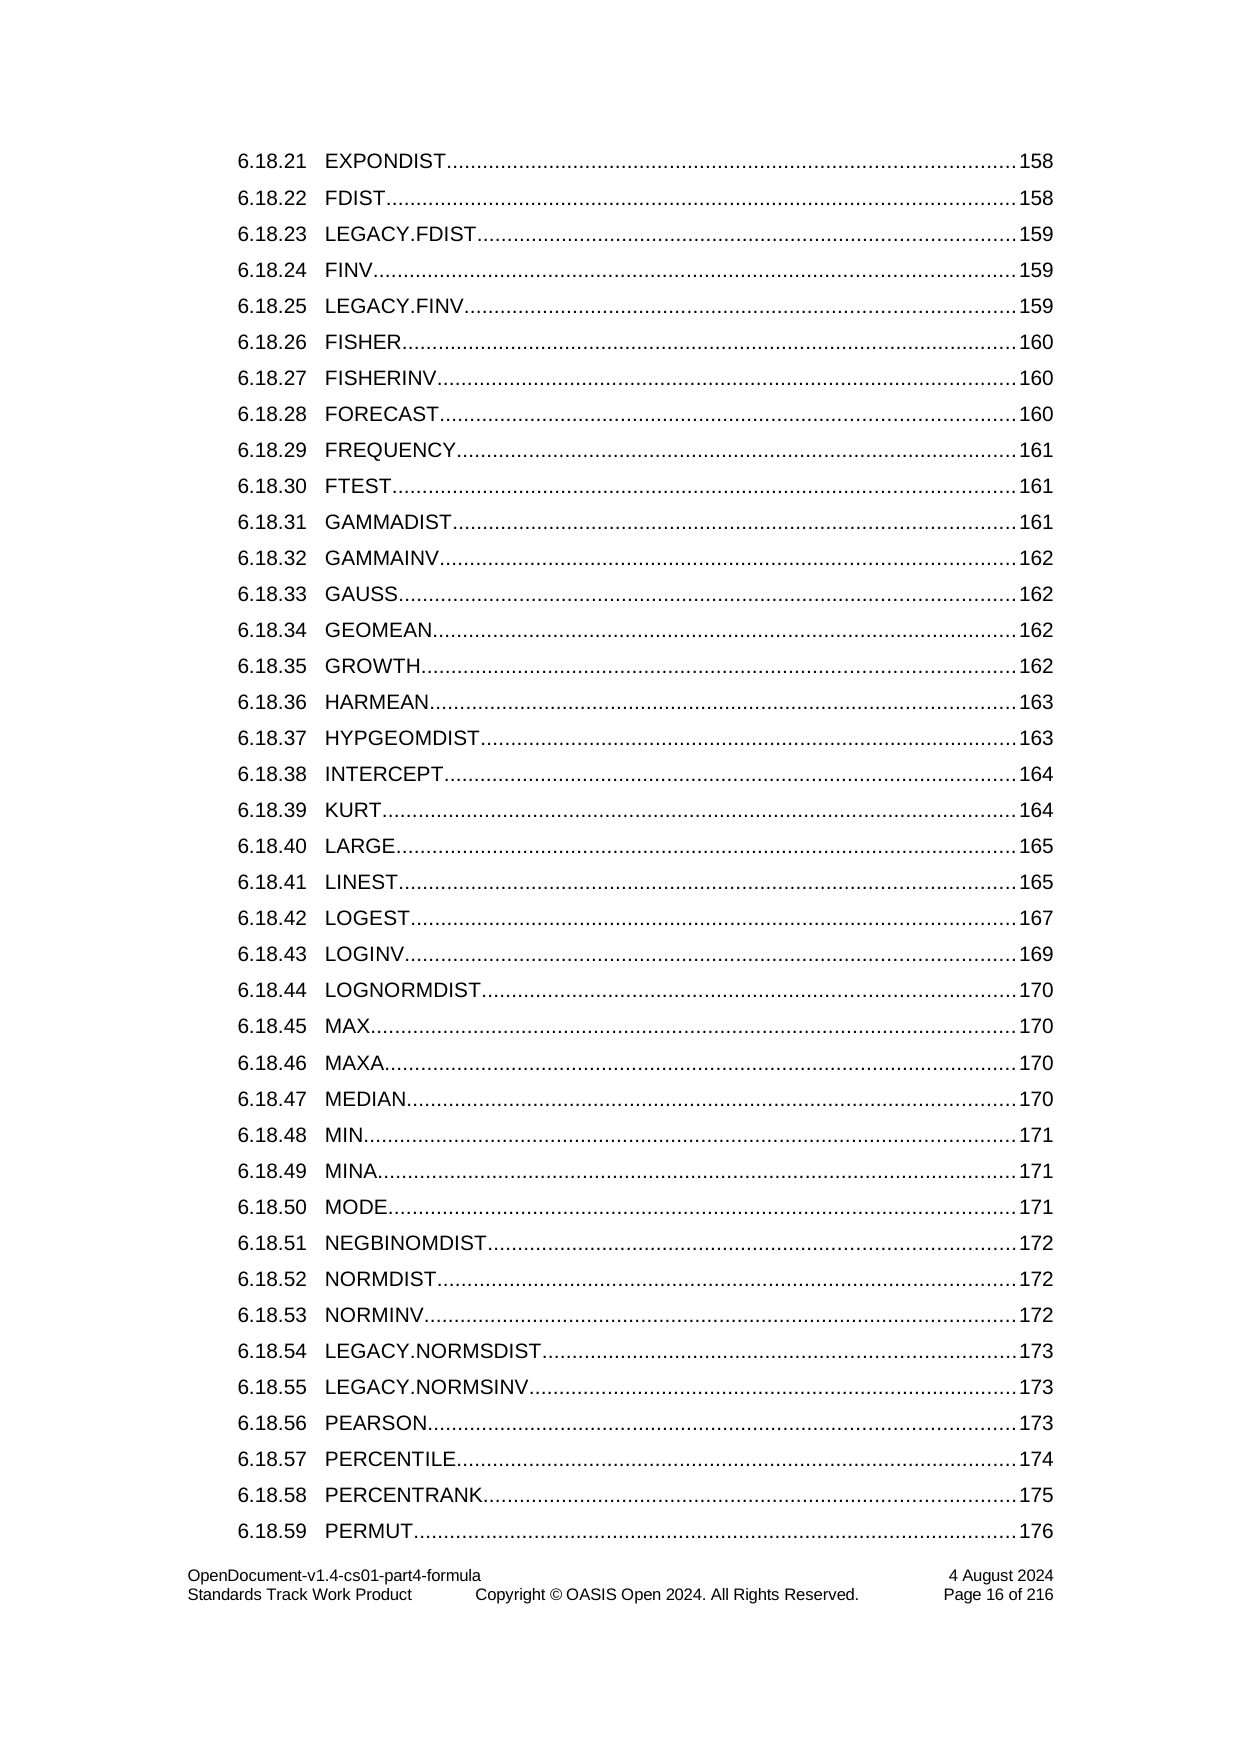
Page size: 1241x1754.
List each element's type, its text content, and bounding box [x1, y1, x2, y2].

text 6.18.57 PERCENTILE 174 [237, 1447, 1053, 1471]
text 6.18.42 LOGEST 167 [237, 907, 1053, 930]
text 6.18.47 MEDIAN 170 [237, 1087, 1053, 1111]
text 6.18.34 GEOMEAN 162 [237, 618, 1053, 642]
text 6.18.48 MIN 171 [237, 1123, 1053, 1147]
text 6.18.40 LARGE 165 [237, 835, 1053, 858]
text 6.18.56 PEARSON 173 [237, 1411, 1053, 1435]
text 6.18.41 LINEST 165 [237, 871, 1053, 894]
text 6.18.27 FISHERINV 160 [237, 366, 1053, 390]
text 6.18.23 LEGACY.FDIST 159 [237, 222, 1053, 246]
text 6.18.54 LEGACY.NORMSDIST 173 [237, 1339, 1053, 1363]
text 6.18.32 GAMMAINV 162 [237, 546, 1053, 570]
text 6.18.28 FORECAST 160 [237, 402, 1053, 426]
text 6.18.33 GAUSS 162 [237, 582, 1053, 606]
text 6.18.29 FREQUENCY 161 [237, 438, 1053, 462]
text 6.18.46 MAXA 170 [237, 1051, 1053, 1074]
text 6.18.59 PERMUT 176 [237, 1519, 1053, 1543]
text 6.18.36 HARMEAN 163 [237, 691, 1053, 714]
text 6.18.22 FDIST 158 [237, 186, 1053, 209]
text 6.18.25 LEGACY.FINV 159 [237, 294, 1053, 318]
text 6.18.30 FTEST 161 [237, 474, 1053, 498]
text 6.18.38 INTERCEPT 164 [237, 763, 1053, 786]
text 6.18.39 KURT 164 [237, 799, 1053, 822]
text 6.18.31 GAMMADIST 161 [237, 510, 1053, 534]
text 6.18.52 NORMDIST 172 [237, 1267, 1053, 1291]
text 6.18.45 MAX 170 [237, 1015, 1053, 1038]
text 6.18.24 FINV 159 [237, 258, 1053, 282]
text 6.18.50 MODE 171 [237, 1195, 1053, 1219]
text 6.18.43 LOGINV 169 [237, 943, 1053, 966]
text 6.18.49 MINA 171 [237, 1159, 1053, 1183]
text 6.18.26 FISHER 160 [237, 330, 1053, 354]
text 6.18.35 GROWTH 162 [237, 654, 1053, 678]
text 6.18.51 NEGBINOMDIST 172 [237, 1231, 1053, 1255]
text 6.18.55 LEGACY.NORMSINV 173 [237, 1375, 1053, 1399]
text 6.18.21 EXPONDIST 158 [237, 150, 1053, 173]
text 6.18.53 NORMINV 172 [237, 1303, 1053, 1327]
text 6.18.58 PERCENTRANK 175 [237, 1483, 1053, 1507]
text 6.18.37 HYPGEOMDIST 163 [237, 727, 1053, 750]
text 6.18.44 LOGNORMDIST 170 [237, 979, 1053, 1002]
